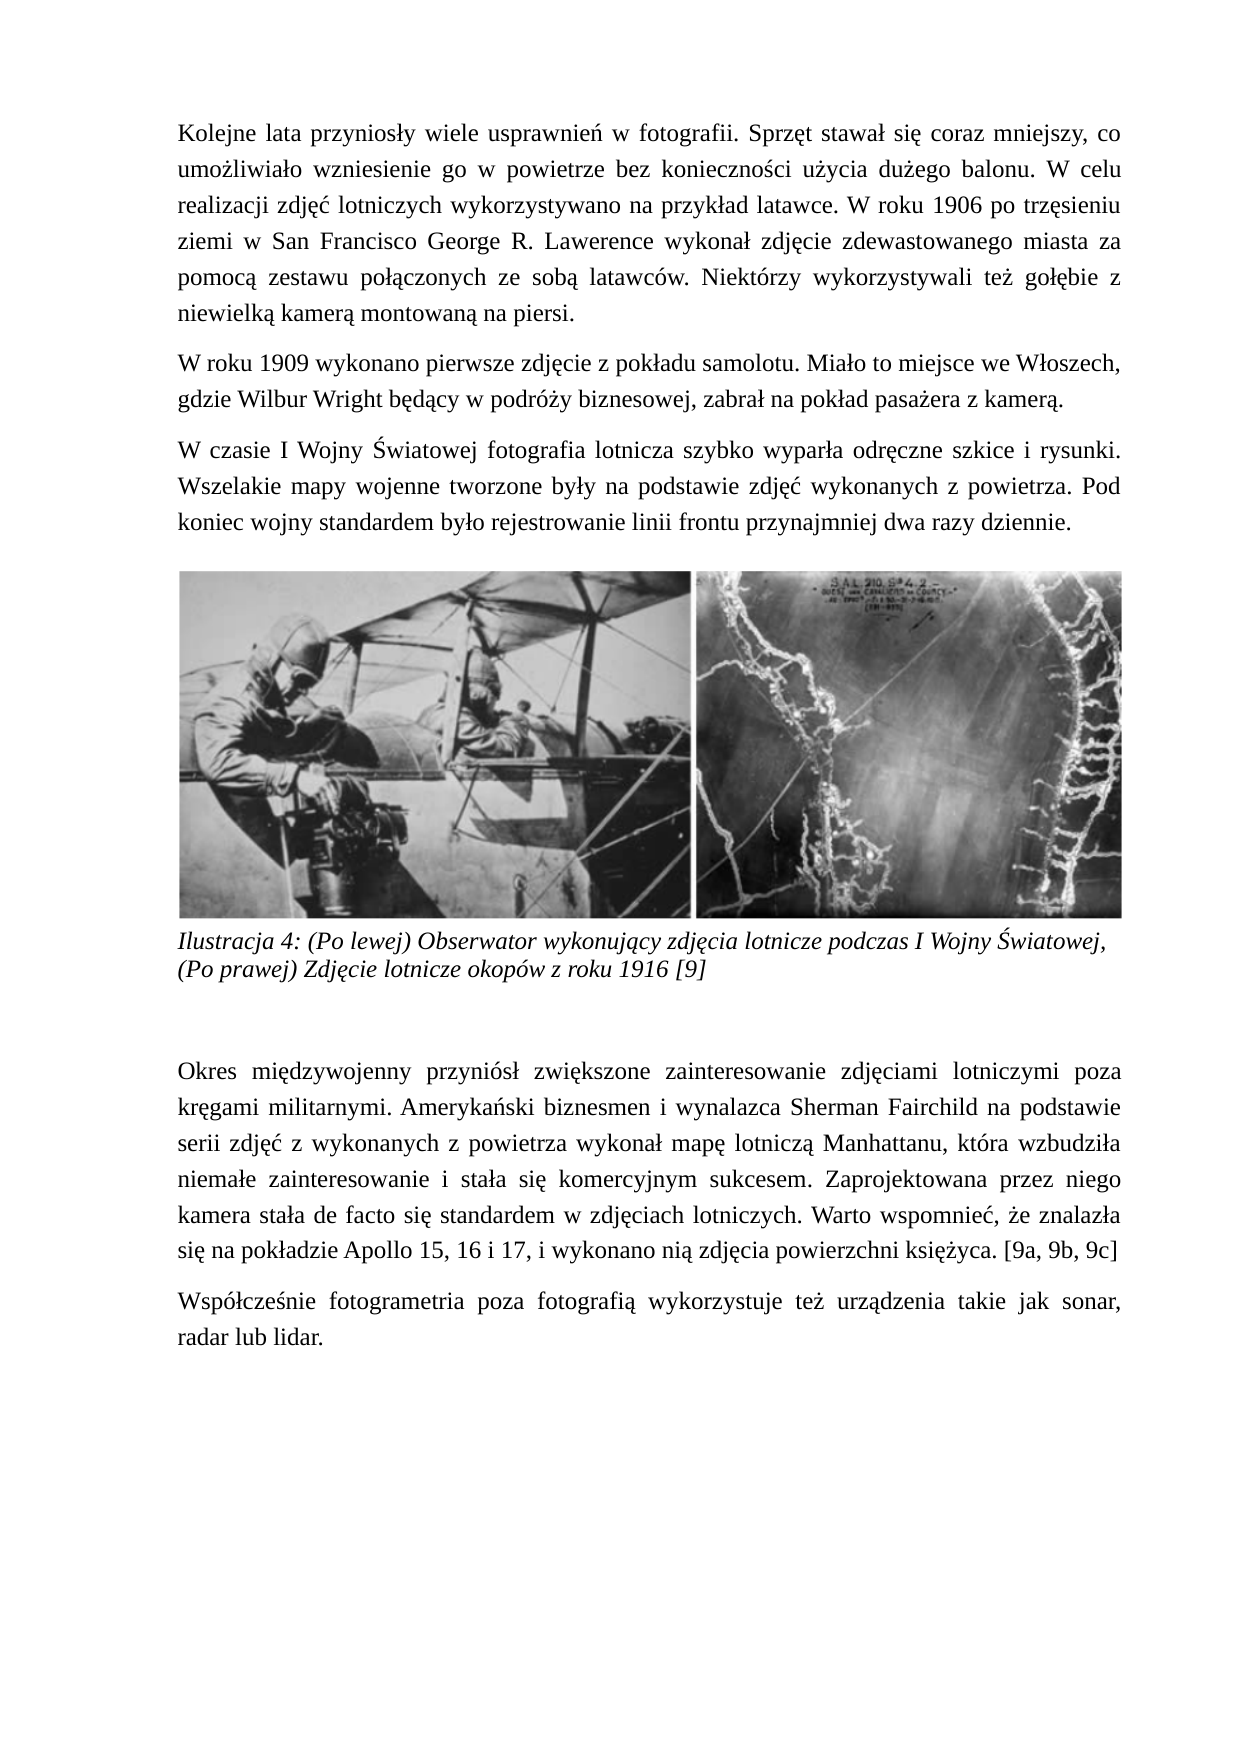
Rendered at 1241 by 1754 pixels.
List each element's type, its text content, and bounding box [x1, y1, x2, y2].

picture [177, 570, 1123, 921]
text W czasie I Wojny Światowej fotografia lotnicza szybko wyparła odręczne szkice i rysunki. Wszelakie mapy wojenne tworzone były na podstawie zdjęć wykonanych z powietrza. Pod koniec wojny standardem było rejestrowanie linii frontu przynajmniej dwa razy dziennie. [177, 435, 1122, 536]
text Kolejne lata przyniosły wiele usprawnień w fotografii. Sprzęt stawał się coraz mniejszy, co umożliwiało wzniesienie go w powietrze bez konieczności użycia dużego balonu. W celu realizacji zdjęć lotniczych wykorzystywano na przykład latawce. W roku 1906 po trzęsieniu ziemi w San Francisco George R. Lawerence wykonał zdjęcie zdewastowanego miasta za pomocą zestawu połączonych ze sobą latawców. Niektórzy wykorzystywali też gołębie z niewielką kamerą montowaną na piersi. [177, 118, 1122, 327]
text Ilustracja 4: (Po lewej) Obserwator wykonujący zdjęcia lotnicze podczas I Wojny Światowej, (Po prawej) Zdjęcie lotnicze okopów z roku 1916 [9] [177, 921, 1122, 983]
text Współcześnie fotogrametria poza fotografią wykorzystuje też urządzenia takie jak sonar, radar lub lidar. [177, 1286, 1122, 1351]
text W roku 1909 wykonano pierwsze zdjęcie z pokładu samolotu. Miało to miejsce we Włoszech, gdzie Wilbur Wright będący w podróży biznesowej, zabrał na pokład pasażera z kamerą. [177, 348, 1122, 413]
text Okres międzywojenny przyniósł zwiększone zainteresowanie zdjęciami lotniczymi poza kręgami militarnymi. Amerykański biznesmen i wynalazca Sherman Fairchild na podstawie serii zdjęć z wykonanych z powietrza wykonał mapę lotniczą Manhattanu, która wzbudziła niemałe zainteresowanie i stała się komercyjnym sukcesem. Zaprojektowana przez niego kamera stała de facto się standardem w zdjęciach lotniczych. Warto wspomnieć, że znalazła się na pokładzie Apollo 15, 16 i 17, i wykonano nią zdjęcia powierzchni księżyca. [9a, 9b, 9c] [177, 1056, 1122, 1264]
